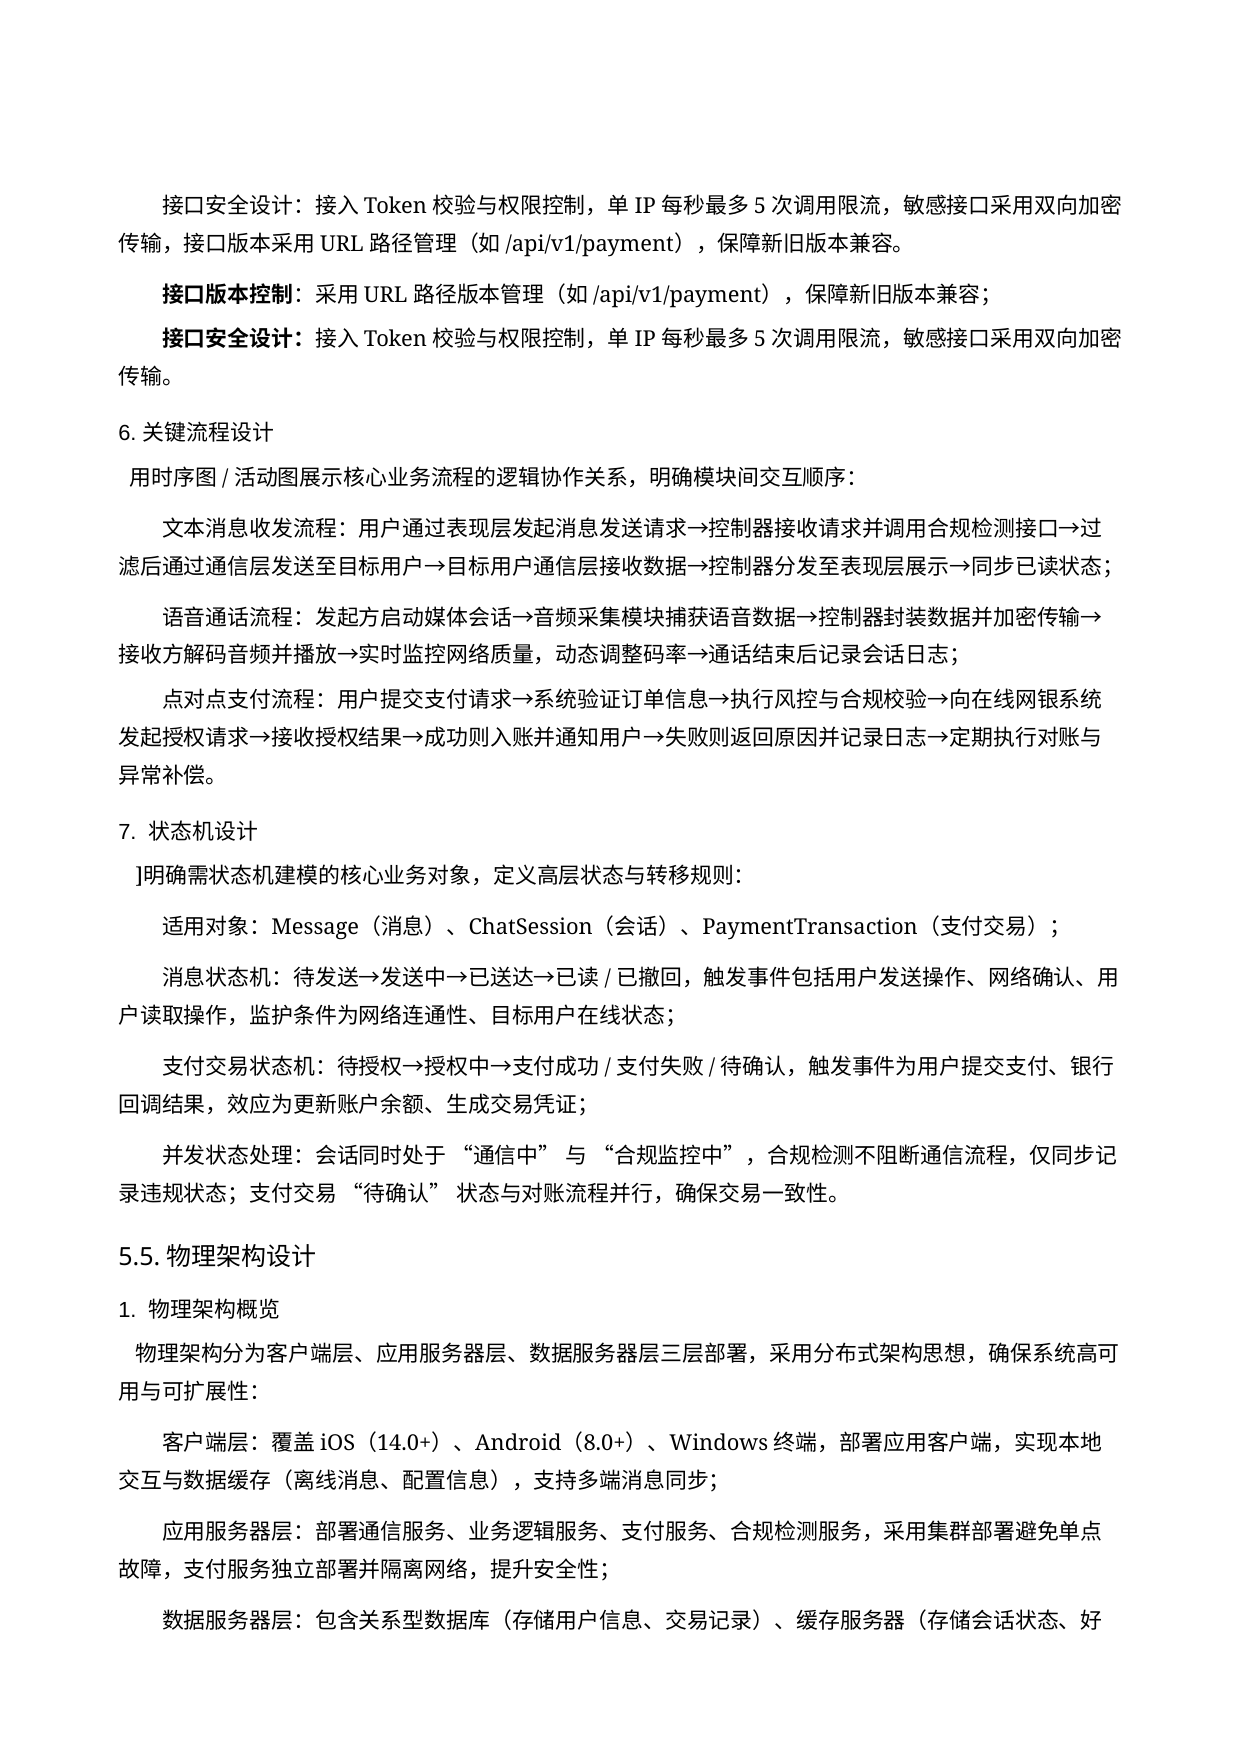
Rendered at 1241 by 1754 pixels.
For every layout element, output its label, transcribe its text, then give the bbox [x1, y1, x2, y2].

subtitle 物理架构设计 [118, 1237, 1122, 1273]
text 支付交易状态机：待授权→授权中→支付成功 / 支付失败 / 待确认，触发事件为用户提交支付、银行回调结果，效应为更新账户余额、生成交易凭证； [118, 1049, 1122, 1119]
text 接口安全设计：接入 Token 校验与权限控制，单 IP 每秒最多 5 次调用限流，敏感接口采用双向加密传输。 [118, 321, 1122, 391]
subtitle 物理架构概览 [118, 1292, 1122, 1323]
text 点对点支付流程：用户提交支付请求→系统验证订单信息→执行风控与合规校验→向在线网银系统发起授权请求→接收授权结果→成功则入账并通知用户→失败则返回原因并记录日志→定期执行对账与异常补偿。 [118, 682, 1122, 789]
text 消息状态机：待发送→发送中→已送达→已读 / 已撤回，触发事件包括用户发送操作、网络确认、用户读取操作，监护条件为网络连通性、目标用户在线状态； [118, 960, 1122, 1030]
text 物理架构分为客户端层、应用服务器层、数据服务器层三层部署，采用分布式架构思想，确保系统高可用与可扩展性： [118, 1336, 1122, 1406]
text 数据服务器层：包含关系型数据库（存储用户信息、交易记录）、缓存服务器（存储会话状态、好 [118, 1603, 1122, 1634]
text 语音通话流程：发起方启动媒体会话→音频采集模块捕获语音数据→控制器封装数据并加密传输→接收方解码音频并播放→实时监控网络质量，动态调整码率→通话结束后记录会话日志； [118, 599, 1122, 669]
text 接口安全设计：接入 Token 校验与权限控制，单 IP 每秒最多 5 次调用限流，敏感接口采用双向加密传输，接口版本采用 URL 路径管理（如 /api/v1/payment），保障新旧版本兼容。 [118, 188, 1122, 257]
text 接口版本控制：采用 URL 路径版本管理（如 /api/v1/payment），保障新旧版本兼容； [118, 277, 1122, 308]
text 适用对象：Message（消息）、ChatSession（会话）、PaymentTransaction（支付交易）； [118, 909, 1122, 941]
text 并发状态处理：会话同时处于 “通信中” 与 “合规监控中”，合规检测不阻断通信流程，仅同步记录违规状态；支付交易 “待确认” 状态与对账流程并行，确保交易一致性。 [118, 1138, 1122, 1208]
text 用时序图 / 活动图展示核心业务流程的逻辑协作关系，明确模块间交互顺序： [118, 460, 1122, 492]
text 应用服务器层：部署通信服务、业务逻辑服务、支付服务、合规检测服务，采用集群部署避免单点故障，支付服务独立部署并隔离网络，提升安全性； [118, 1514, 1122, 1583]
text 文本消息收发流程：用户通过表现层发起消息发送请求→控制器接收请求并调用合规检测接口→过滤后通过通信层发送至目标用户→目标用户通信层接收数据→控制器分发至表现层展示→同步已读状态； [118, 511, 1122, 580]
subtitle 关键流程设计 [118, 415, 1122, 447]
text ]明确需状态机建模的核心业务对象，定义高层状态与转移规则： [118, 858, 1122, 890]
text 客户端层：覆盖 iOS（14.0+）、Android（8.0+）、Windows 终端，部署应用客户端，实现本地交互与数据缓存（离线消息、配置信息），支持多端消息同步； [118, 1425, 1122, 1495]
subtitle 状态机设计 [118, 814, 1122, 846]
